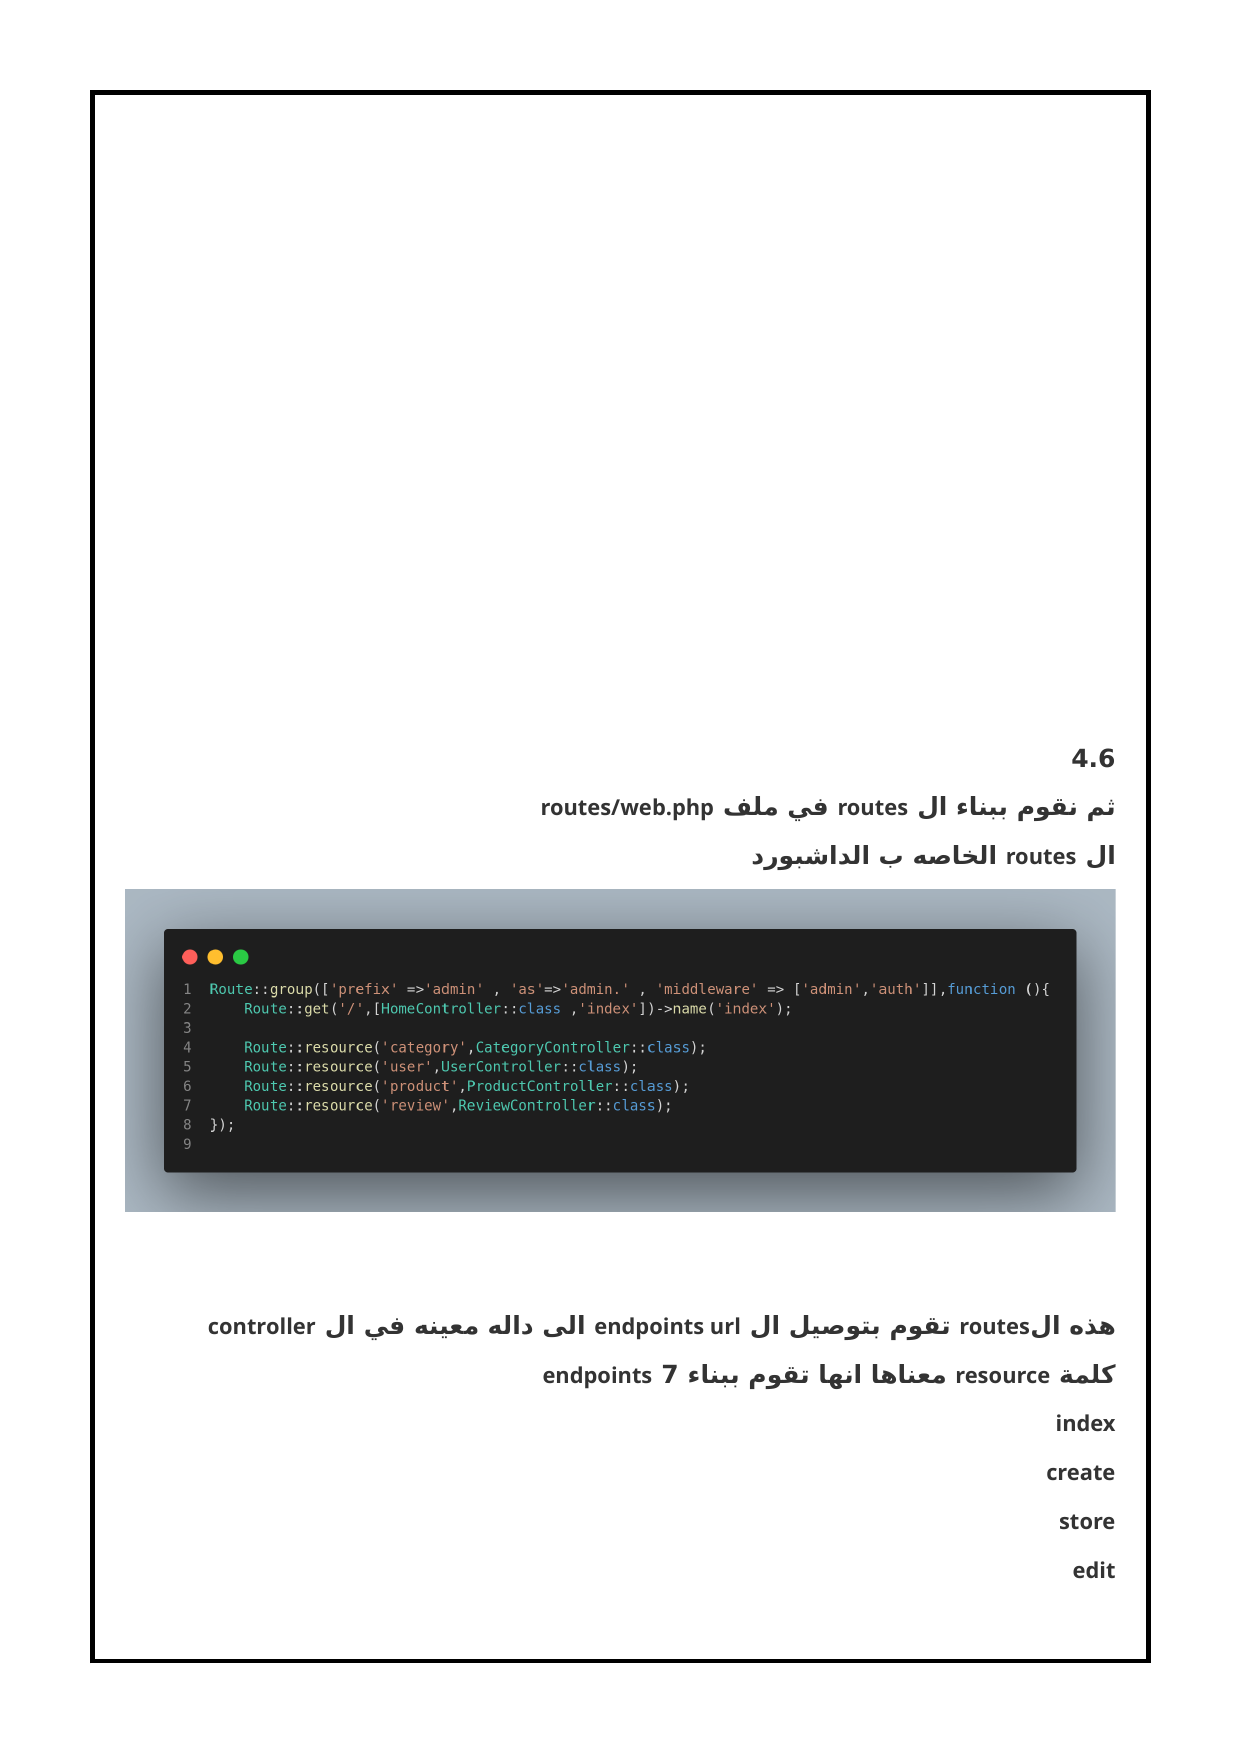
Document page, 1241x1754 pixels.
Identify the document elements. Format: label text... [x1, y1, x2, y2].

text كلمة resource معناها انها تقوم ببناء 7 endpoints [125, 1360, 1116, 1389]
text هذه الroutes تقوم بتوصيل ال endpoints url الى داله معينه في ال controller [125, 1311, 1116, 1341]
picture [125, 889, 1116, 1212]
text ثم نقوم ببناء ال routes في ملف routes/web.php [125, 792, 1116, 822]
text store [125, 1506, 1116, 1536]
text 4.6 [125, 744, 1116, 773]
text create [125, 1457, 1116, 1487]
text ال routes الخاصه ب الداشبورد [125, 841, 1116, 870]
text index [125, 1408, 1116, 1438]
text edit [125, 1555, 1116, 1584]
